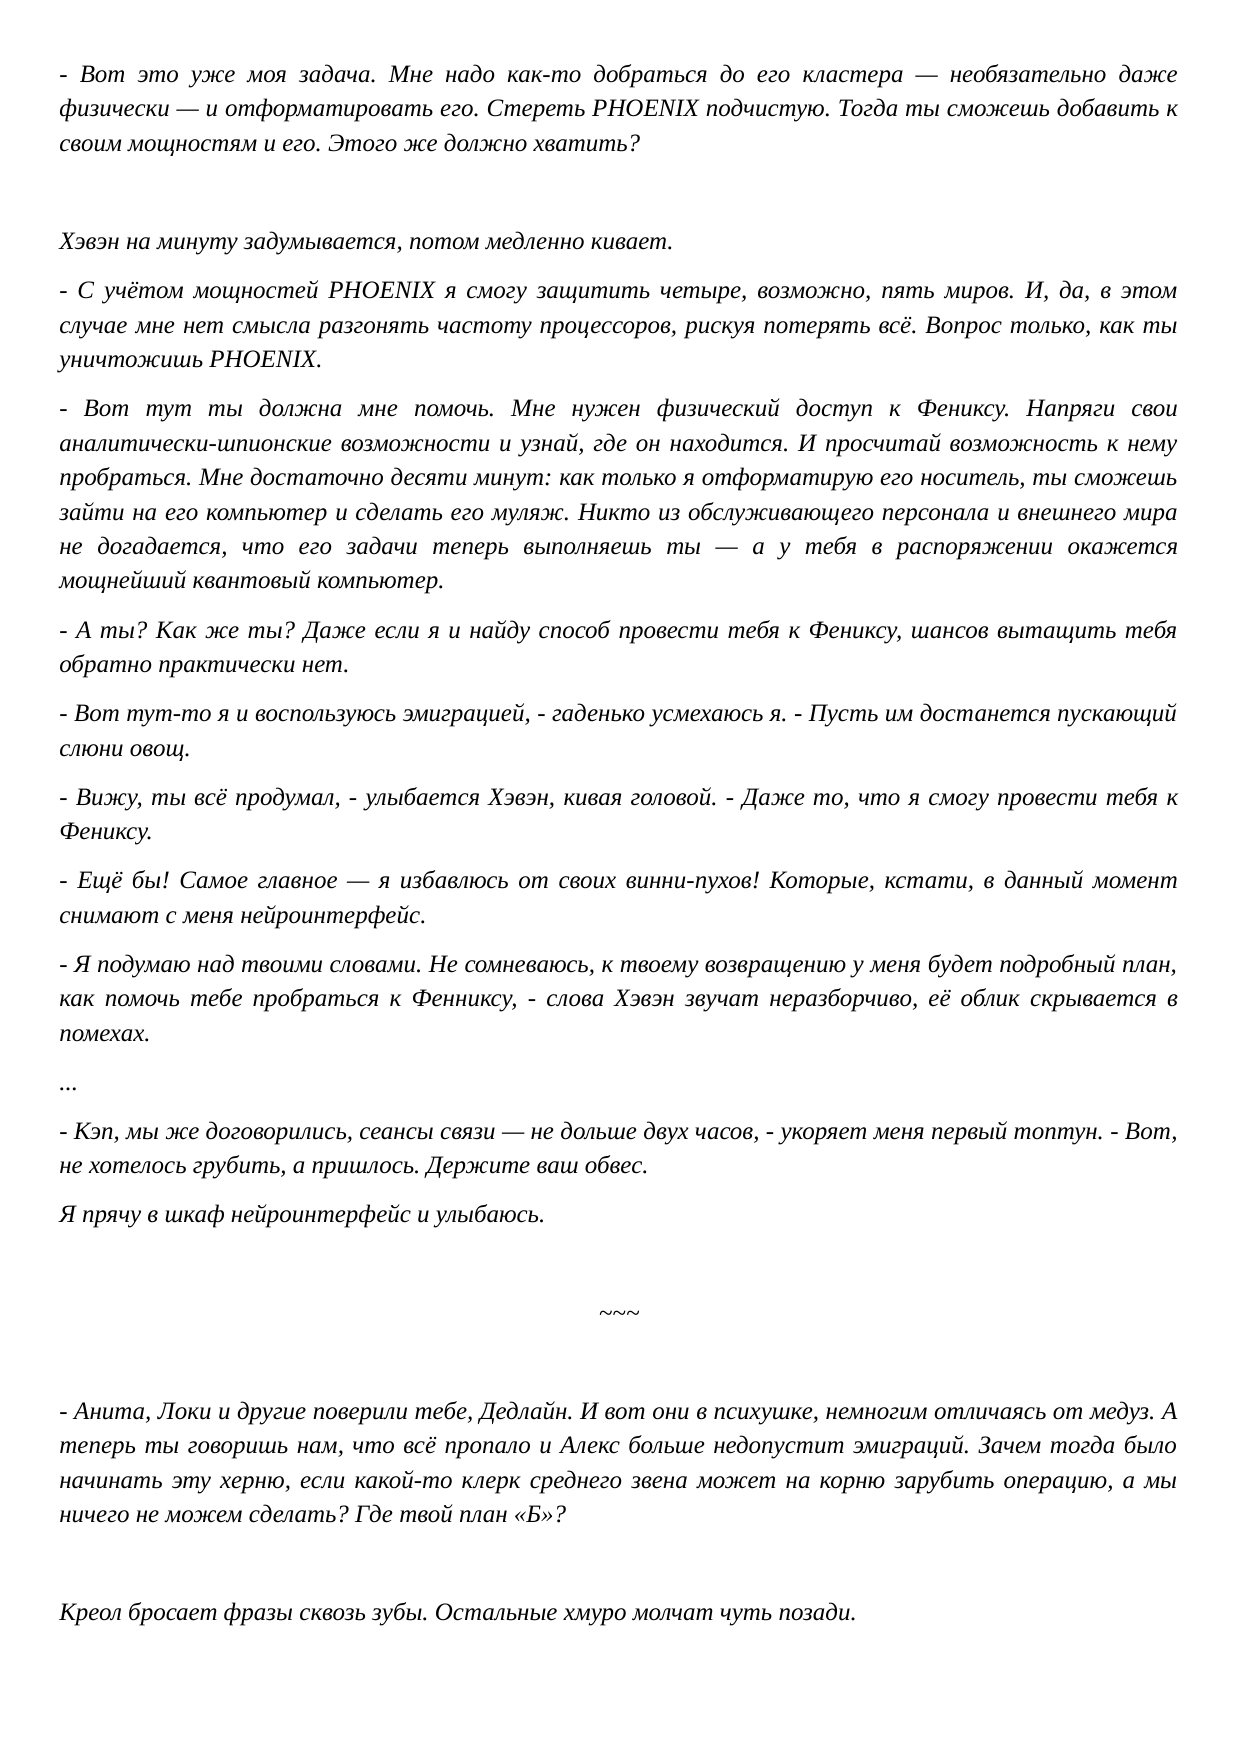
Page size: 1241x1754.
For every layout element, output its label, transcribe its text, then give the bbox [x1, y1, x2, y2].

text ... [59, 1067, 1181, 1096]
text Хэвэн на минуту задумывается, потом медленно кивает. [59, 226, 1181, 255]
text - Я подумаю над твоими словами. Не сомневаюсь, к твоему возвращению у меня будет подробный план, как помочь тебе пробраться к Фенниксу, - слова Хэвэн звучат неразборчиво, её облик скрывается в помехах. [59, 949, 1181, 1047]
text - Ещё бы! Самое главное — я избавлюсь от своих винни-пухов! Которые, кстати, в данный момент снимают с меня нейроинтерфейс. [59, 865, 1181, 928]
text - Вот тут-то я и воспользуюсь эмиграцией, - гаденько усмехаюсь я. - Пусть им достанется пускающий слюни овощ. [59, 698, 1181, 761]
text ~~~ [59, 1298, 1181, 1326]
text - Вот это уже моя задача. Мне надо как-то добраться до его кластера — необязательно даже физически — и отформатировать его. Стереть PHOENIX подчистую. Тогда ты сможешь добавить к своим мощностям и его. Этого же должно хватить? [59, 59, 1181, 157]
text - Вот тут ты должна мне помочь. Мне нужен физический доступ к Фениксу. Напряги свои аналитически-шпионские возможности и узнай, где он находится. И просчитай возможность к нему пробраться. Мне достаточно десяти минут: как только я отформатирую его носитель, ты сможешь зайти на его компьютер и сделать его муляж. Никто из обслуживающего персонала и внешнего мира не догадается, что его задачи теперь выполняешь ты — а у тебя в распоряжении окажется мощнейший квантовый компьютер. [59, 393, 1181, 594]
text - С учётом мощностей PHOENIX я смогу защитить четыре, возможно, пять миров. И, да, в этом случае мне нет смысла разгонять частоту процессоров, рискуя потерять всё. Вопрос только, как ты уничтожишь PHOENIX. [59, 275, 1181, 373]
text - Вижу, ты всё продумал, - улыбается Хэвэн, кивая головой. - Даже то, что я смогу провести тебя к Фениксу. [59, 782, 1181, 845]
text - А ты? Как же ты? Даже если я и найду способ провести тебя к Фениксу, шансов вытащить тебя обратно практически нет. [59, 615, 1181, 678]
text Креол бросает фразы сквозь зубы. Остальные хмуро молчат чуть позади. [59, 1597, 1181, 1626]
text - Кэп, мы же договорились, сеансы связи — не дольше двух часов, - укоряет меня первый топтун. - Вот, не хотелось грубить, а пришлось. Держите ваш обвес. [59, 1116, 1181, 1179]
text - Анита, Локи и другие поверили тебе, Дедлайн. И вот они в психушке, немногим отличаясь от медуз. А теперь ты говоришь нам, что всё пропало и Алекс больше недопустит эмиграций. Зачем тогда было начинать эту херню, если какой-то клерк среднего звена может на корню зарубить операцию, а мы ничего не можем сделать? Где твой план «Б»? [59, 1396, 1181, 1528]
text Я прячу в шкаф нейроинтерфейс и улыбаюсь. [59, 1199, 1181, 1228]
